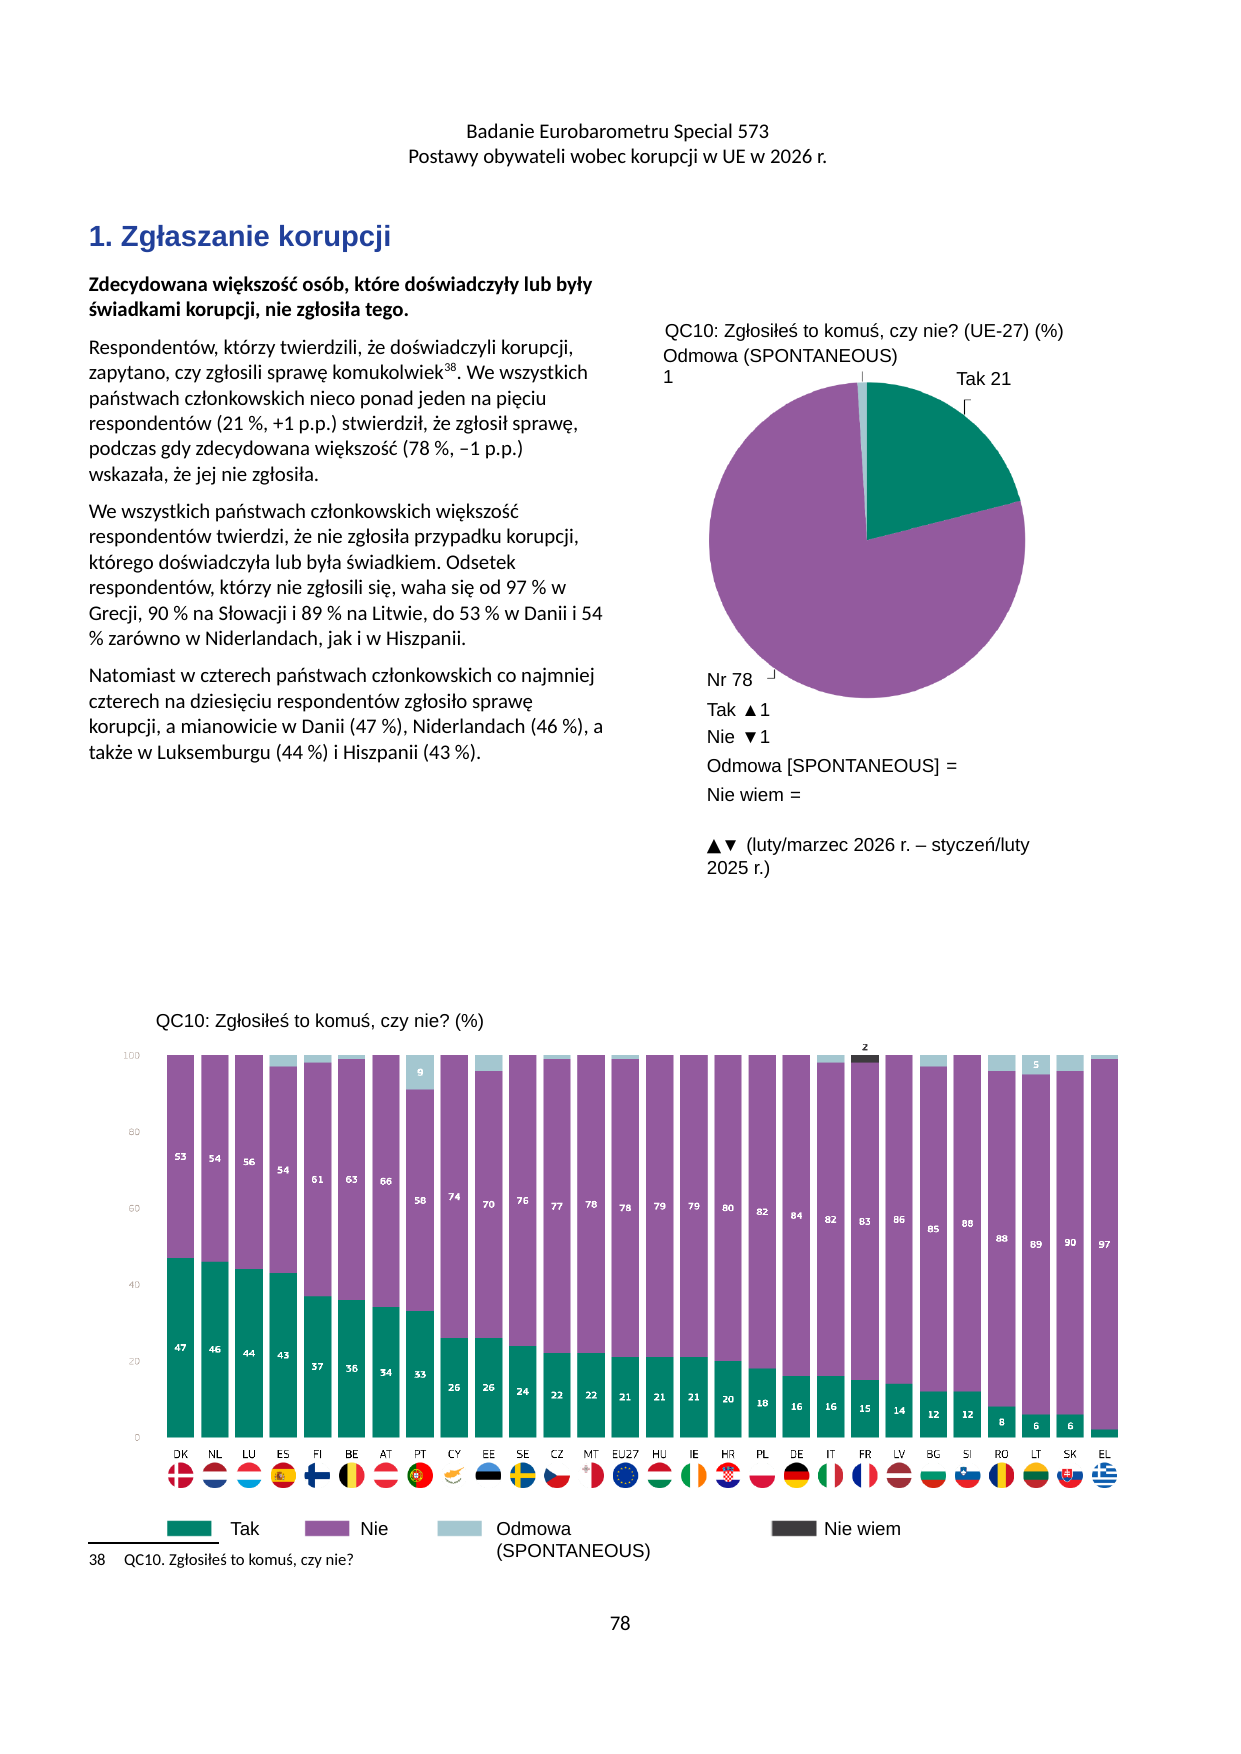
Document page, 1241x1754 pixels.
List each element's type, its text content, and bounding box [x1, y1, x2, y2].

picture [115, 1044, 1125, 1494]
text Zdecydowana większość osób, które doświadczyły lub były świadkami korupcji, nie zgłosiła tego. [88, 271, 605, 322]
picture [162, 1510, 818, 1539]
text Respondentów, którzy twierdzili, że doświadczyli korupcji, zapytano, czy zgłosili sprawę komukolwiek. We wszystkich państwach członkowskich nieco ponad jeden na pięciu respondentów (21 %, +1 p.p.) stwierdził, że zgłosił sprawę, podczas gdy zdecydowana większość (78 %, –1 p.p.) wskazała, że jej nie zgłosiła. [88, 334, 605, 486]
text We wszystkich państwach członkowskich większość respondentów twierdzi, że nie zgłosiła przypadku korupcji, którego doświadczyła lub była świadkiem. Odsetek respondentów, którzy nie zgłosili się, waha się od 97 % w Grecji, 90 % na Słowacji i 89 % na Litwie, do 53 % w Danii i 54 % zarówno w Niderlandach, jak i w Hiszpanii. [88, 498, 605, 651]
text QC10. Zgłosiłeś to komuś, czy nie? [88, 1549, 605, 1569]
subtitle 1. Zgłaszanie korupcji [88, 219, 605, 253]
text Natomiast w czterech państwach członkowskich co najmniej czterech na dziesięciu respondentów zgłosiło sprawę korupcji, a mianowicie w Danii (47 %), Niderlandach (46 %), a także w Luksemburgu (44 %) i Hiszpanii (43 %). [88, 663, 605, 764]
picture [705, 367, 1031, 702]
